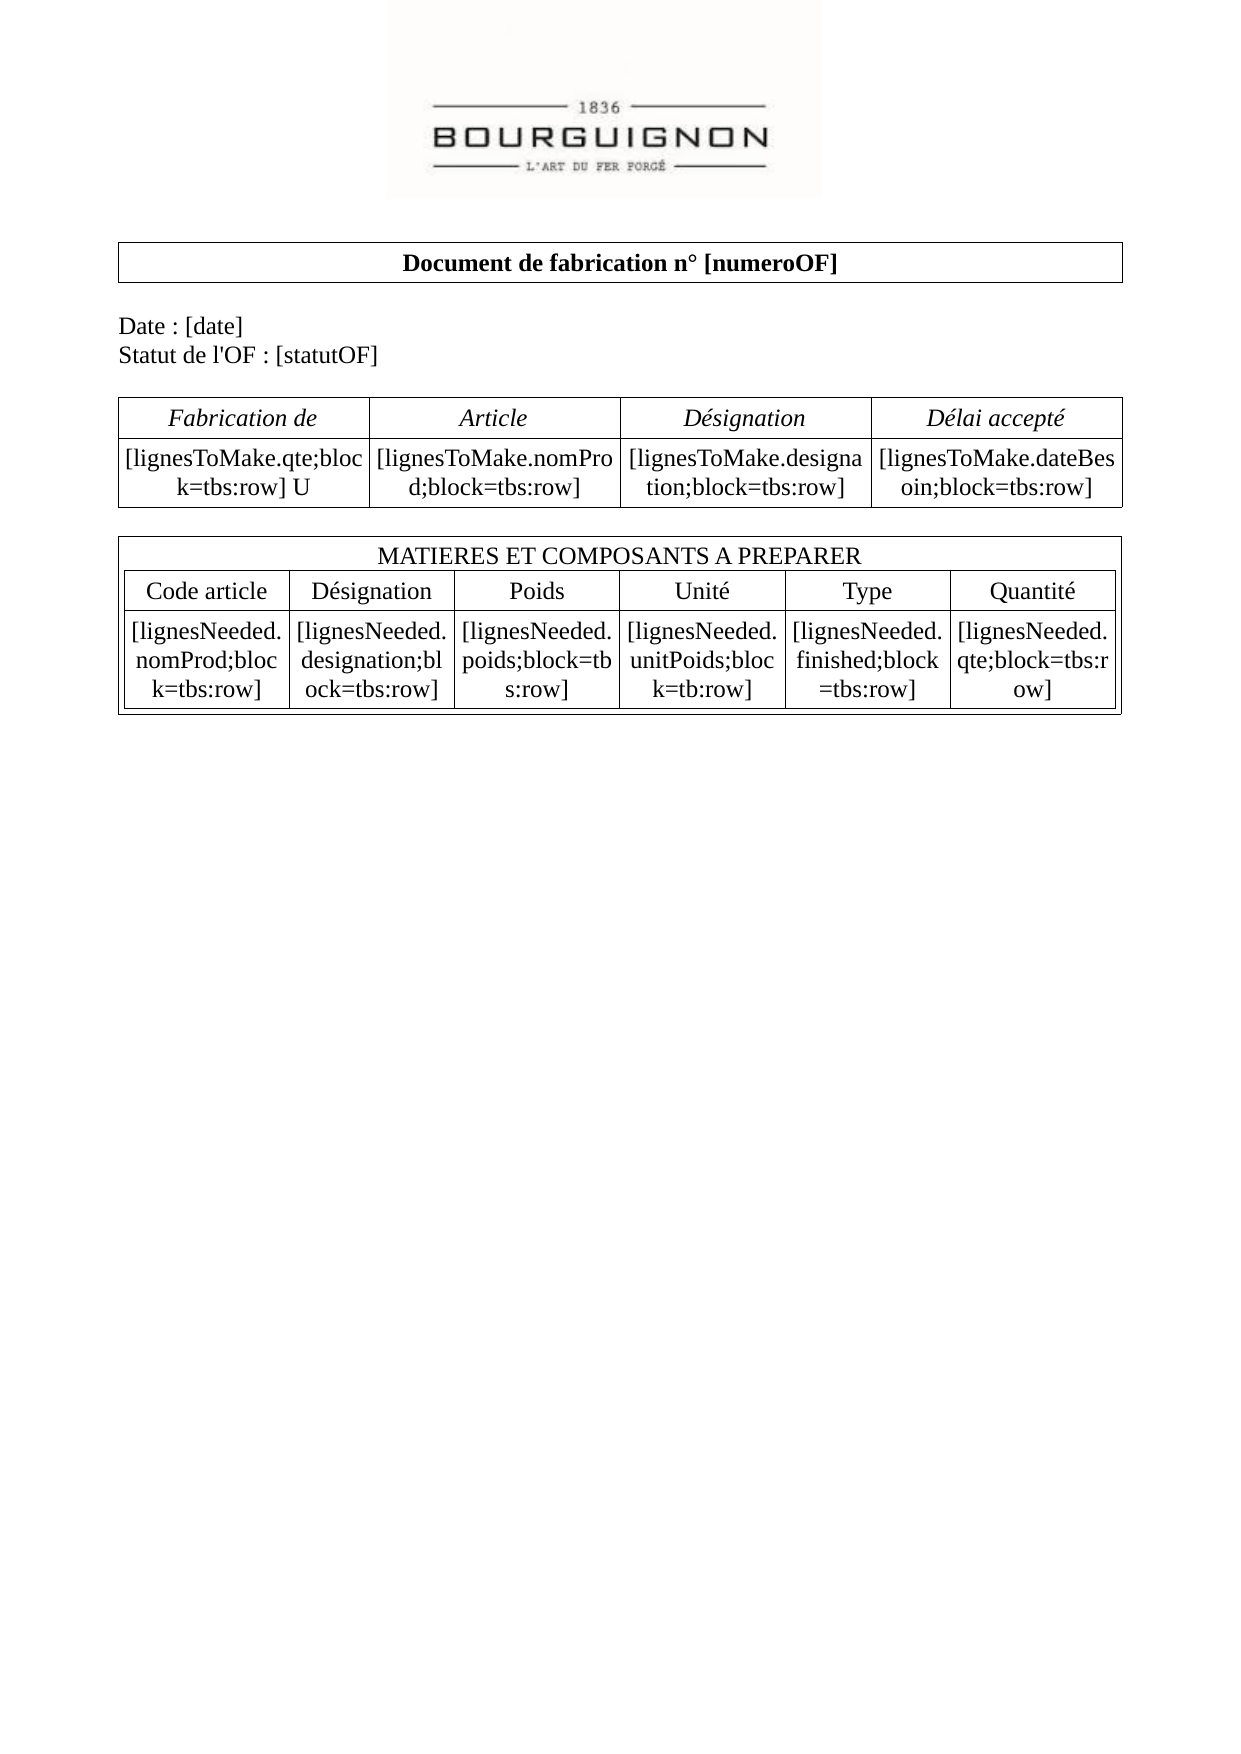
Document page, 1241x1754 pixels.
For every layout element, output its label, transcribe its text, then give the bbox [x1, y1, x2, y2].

table_header Désignation [290, 571, 454, 610]
table_cell [lignesToMake.dateBesoin;block=tbs:row] [872, 439, 1122, 507]
table_cell [lignesNeeded.finished;block=tbs:row] [786, 611, 950, 708]
table_header MATIERES ET COMPOSANTS A PREPARER [119, 537, 1121, 714]
table_cell [lignesNeeded.qte;block=tbs:row] [951, 611, 1115, 708]
table_cell [lignesNeeded.designation;block=tbs:row] [290, 611, 454, 708]
table_header Poids [455, 571, 619, 610]
table_header Délai accepté [872, 398, 1122, 438]
table_header Code article [125, 571, 289, 610]
table_header Document de fabrication n° [numeroOF] [119, 243, 1122, 282]
table_header Fabrication de [119, 398, 369, 438]
table_cell [lignesToMake.designation;block=tbs:row] [621, 439, 871, 507]
text Statut de l'OF : [statutOF] [118, 340, 1122, 368]
table_cell [lignesToMake.nomProd;block=tbs:row] [370, 439, 620, 507]
picture [386, 0, 823, 199]
text Date : [date] [118, 311, 1122, 340]
table_cell [lignesNeeded.nomProd;block=tbs:row] [125, 611, 289, 708]
table_header Unité [620, 571, 785, 610]
table_header Article [370, 398, 620, 438]
table_header Quantité [951, 571, 1115, 610]
table_header Désignation [621, 398, 871, 438]
table_header Type [786, 571, 950, 610]
table_cell [lignesToMake.qte;block=tbs:row] U [119, 439, 369, 507]
table_cell [lignesNeeded.poids;block=tbs:row] [455, 611, 619, 708]
table_cell [lignesNeeded.unitPoids;block=tb:row] [620, 611, 785, 708]
